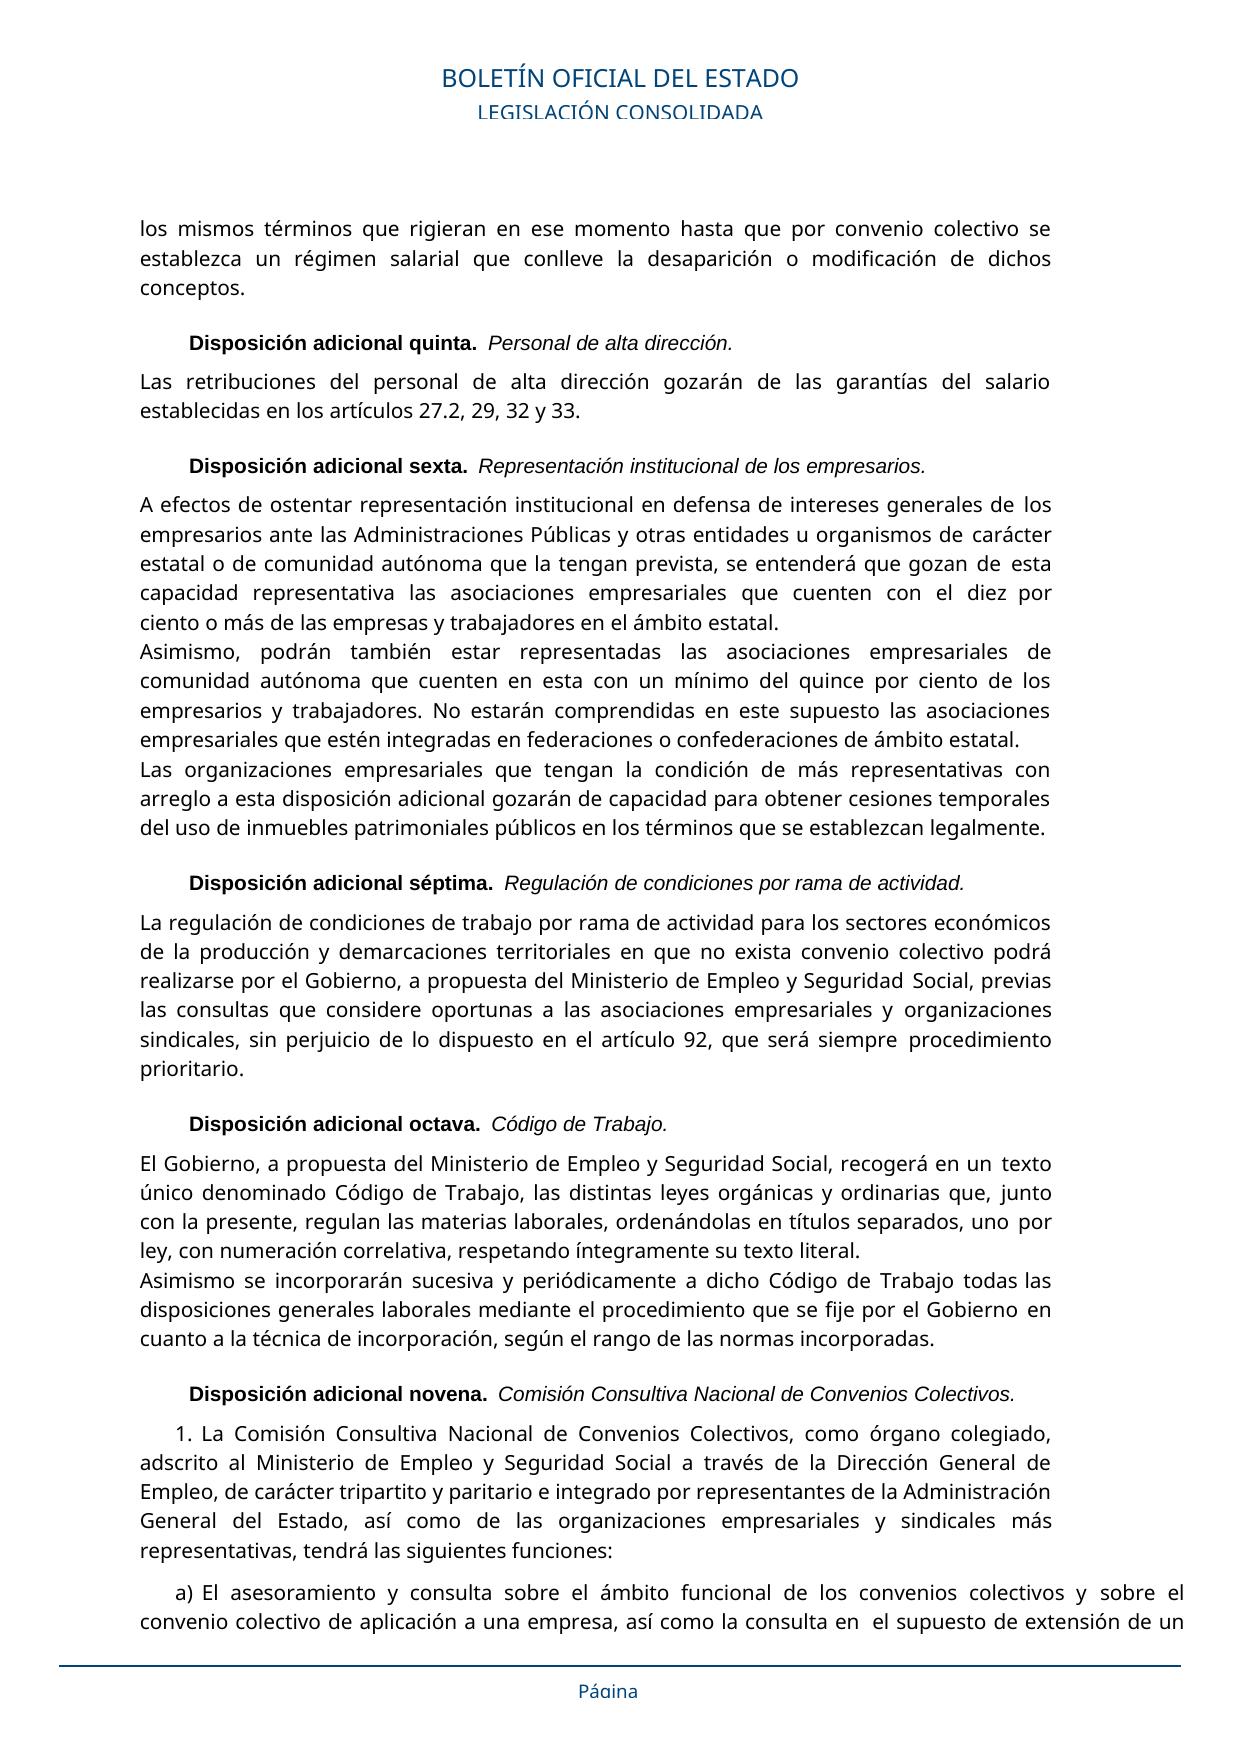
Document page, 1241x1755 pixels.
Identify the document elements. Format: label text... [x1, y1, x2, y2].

text Las organizaciones empresariales que tengan la condición de más representativas con arreglo a esta disposición adicional gozarán de capacidad para obtener cesiones temporales del uso de inmuebles patrimoniales públicos en los términos que se establezcan legalmente. [139, 755, 1052, 842]
list El asesoramiento y consulta sobre el ámbito funcional de los convenios colectivos y sobre el convenio colectivo de aplicación a una empresa, así como la consulta en el supuesto de extensión de un [139, 1578, 1184, 1636]
text La regulación de condiciones de trabajo por rama de actividad para los sectores económicos de la producción y demarcaciones territoriales en que no exista convenio colectivo podrá realizarse por el Gobierno, a propuesta del Ministerio de Empleo y Seguridad Social, previas las consultas que considere oportunas a las asociaciones empresariales y organizaciones sindicales, sin perjuicio de lo dispuesto en el artículo 92, que será siempre procedimiento prioritario. [139, 908, 1052, 1082]
text los mismos términos que rigieran en ese momento hasta que por convenio colectivo se establezca un régimen salarial que conlleve la desaparición o modificación de dichos conceptos. [139, 214, 1052, 302]
text A efectos de ostentar representación institucional en defensa de intereses generales de los empresarios ante las Administraciones Públicas y otras entidades u organismos de carácter estatal o de comunidad autónoma que la tengan prevista, se entenderá que gozan de esta capacidad representativa las asociaciones empresariales que cuenten con el diez por ciento o más de las empresas y trabajadores en el ámbito estatal. [139, 491, 1052, 636]
text El Gobierno, a propuesta del Ministerio de Empleo y Seguridad Social, recogerá en un texto único denominado Código de Trabajo, las distintas leyes orgánicas y ordinarias que, junto con la presente, regulan las materias laborales, ordenándolas en títulos separados, uno por ley, con numeración correlativa, respetando íntegramente su texto literal. [139, 1149, 1052, 1265]
text Disposición adicional quinta. Personal de alta dirección. [189, 330, 1184, 354]
text Asimismo, podrán también estar representadas las asociaciones empresariales de comunidad autónoma que cuenten en esta con un mínimo del quince por ciento de los empresarios y trabajadores. No estarán comprendidas en este supuesto las asociaciones empresariales que estén integradas en federaciones o confederaciones de ámbito estatal. [139, 637, 1052, 754]
text Disposición adicional sexta. Representación institucional de los empresarios. [189, 454, 1184, 478]
text Las retribuciones del personal de alta dirección gozarán de las garantías del salario establecidas en los artículos 27.2, 29, 32 y 33. [139, 367, 1052, 425]
list La Comisión Consultiva Nacional de Convenios Colectivos, como órgano colegiado, adscrito al Ministerio de Empleo y Seguridad Social a través de la Dirección General de Empleo, de carácter tripartito y paritario e integrado por representantes de la Administración General del Estado, así como de las organizaciones empresariales y sindicales más representativas, tendrá las siguientes funciones: [139, 1419, 1052, 1564]
text Asimismo se incorporarán sucesiva y periódicamente a dicho Código de Trabajo todas las disposiciones generales laborales mediante el procedimiento que se fije por el Gobierno en cuanto a la técnica de incorporación, según el rango de las normas incorporadas. [139, 1266, 1052, 1353]
text Disposición adicional octava. Código de Trabajo. [189, 1112, 1184, 1136]
text Disposición adicional novena. Comisión Consultiva Nacional de Convenios Colectivos. [189, 1382, 1184, 1406]
text Disposición adicional séptima. Regulación de condiciones por rama de actividad. [189, 871, 1184, 895]
